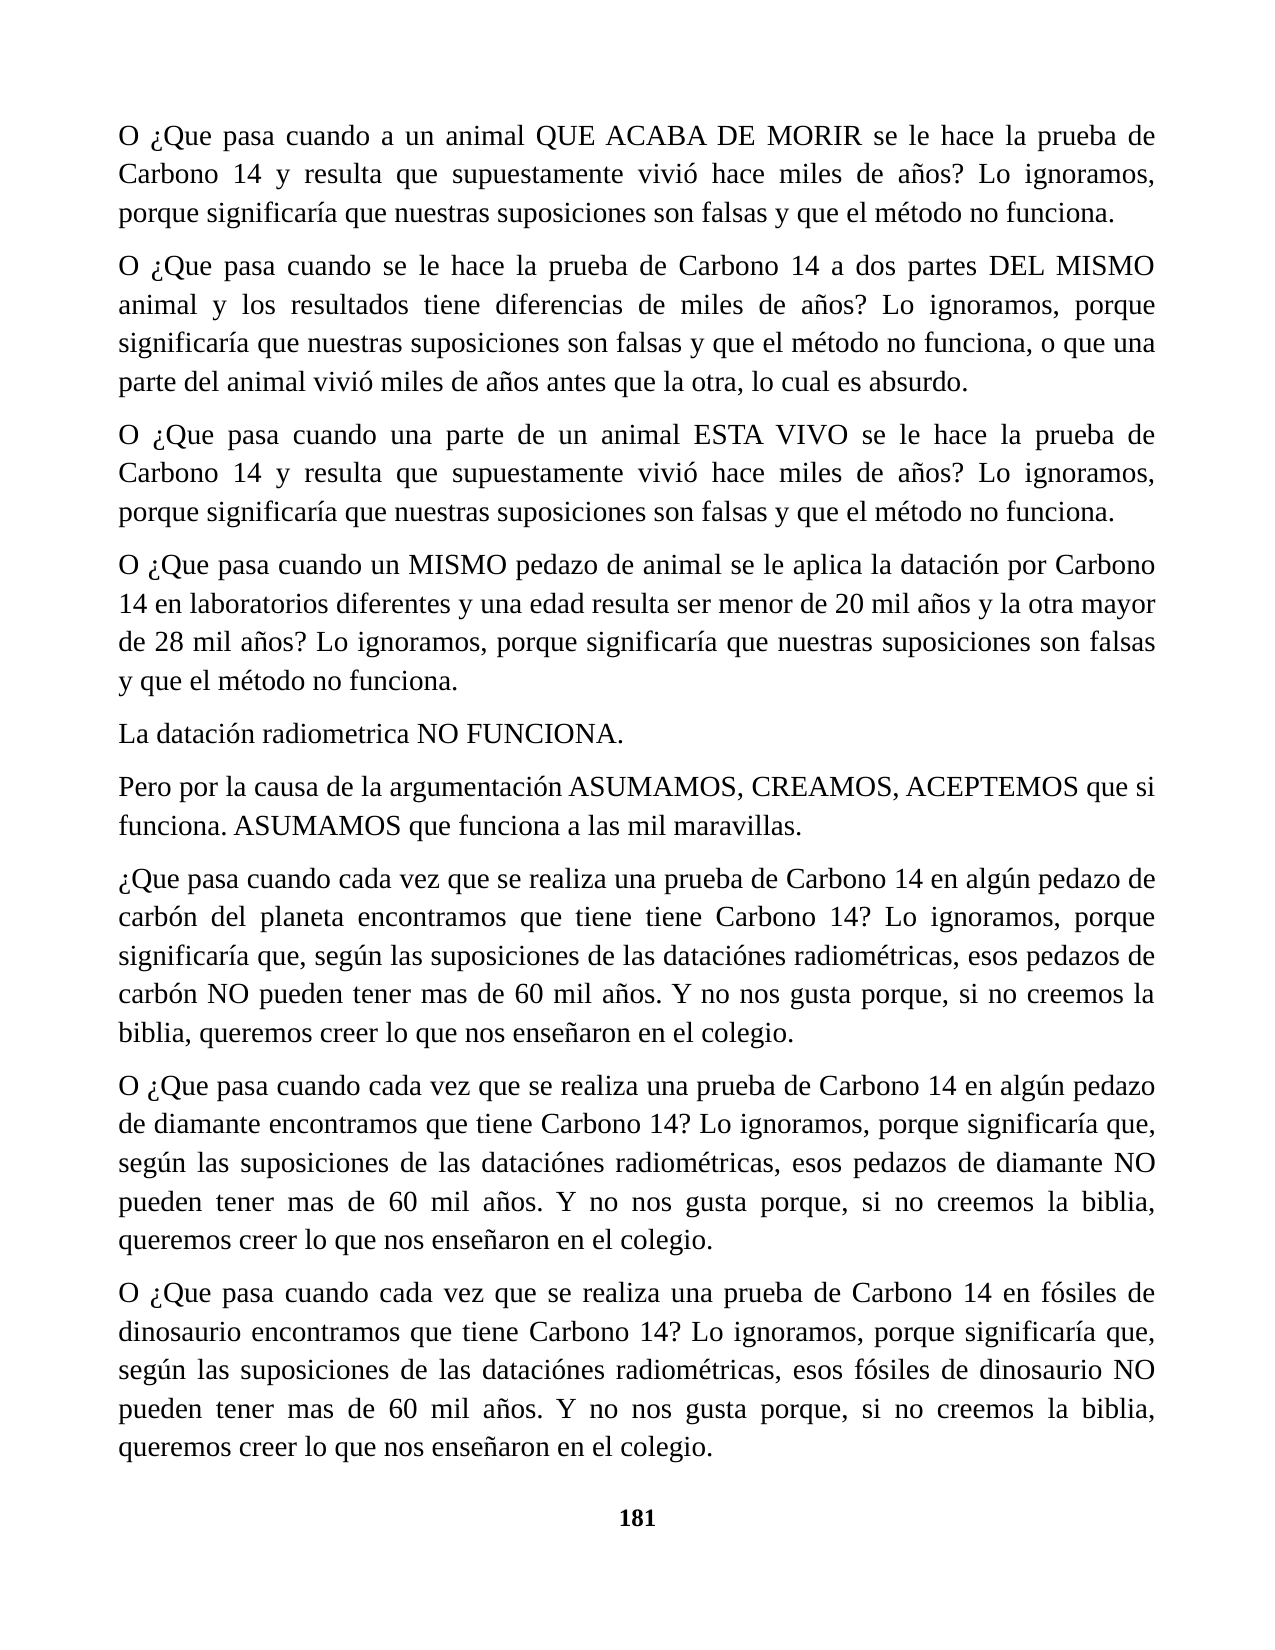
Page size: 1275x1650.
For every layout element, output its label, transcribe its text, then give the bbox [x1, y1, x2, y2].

text La datación radiometrica NO FUNCIONA. [118, 716, 1157, 749]
text Pero por la causa de la argumentación ASUMAMOS, CREAMOS, ACEPTEMOS que si funciona. ASUMAMOS que funciona a las mil maravillas. [118, 769, 1157, 841]
text O ¿Que pasa cuando una parte de un animal ESTA VIVO se le hace la prueba de Carbono 14 y resulta que supuestamente vivió hace miles de años? Lo ignoramos, porque significaría que nuestras suposiciones son falsas y que el método no funciona. [118, 417, 1157, 528]
text O ¿Que pasa cuando a un animal QUE ACABA DE MORIR se le hace la prueba de Carbono 14 y resulta que supuestamente vivió hace miles de años? Lo ignoramos, porque significaría que nuestras suposiciones son falsas y que el método no funciona. [118, 118, 1157, 229]
text O ¿Que pasa cuando se le hace la prueba de Carbono 14 a dos partes DEL MISMO animal y los resultados tiene diferencias de miles de años? Lo ignoramos, porque significaría que nuestras suposiciones son falsas y que el método no funciona, o que una parte del animal vivió miles de años antes que la otra, lo cual es absurdo. [118, 248, 1157, 397]
text O ¿Que pasa cuando cada vez que se realiza una prueba de Carbono 14 en algún pedazo de diamante encontramos que tiene Carbono 14? Lo ignoramos, porque significaría que, según las suposiciones de las dataciónes radiométricas, esos pedazos de diamante NO pueden tener mas de 60 mil años. Y no nos gusta porque, si no creemos la biblia, queremos creer lo que nos enseñaron en el colegio. [118, 1068, 1157, 1256]
text O ¿Que pasa cuando cada vez que se realiza una prueba de Carbono 14 en fósiles de dinosaurio encontramos que tiene Carbono 14? Lo ignoramos, porque significaría que, según las suposiciones de las dataciónes radiométricas, esos fósiles de dinosaurio NO pueden tener mas de 60 mil años. Y no nos gusta porque, si no creemos la biblia, queremos creer lo que nos enseñaron en el colegio. [118, 1275, 1157, 1463]
text ¿Que pasa cuando cada vez que se realiza una prueba de Carbono 14 en algún pedazo de carbón del planeta encontramos que tiene tiene Carbono 14? Lo ignoramos, porque significaría que, según las suposiciones de las dataciónes radiométricas, esos pedazos de carbón NO pueden tener mas de 60 mil años. Y no nos gusta porque, si no creemos la biblia, queremos creer lo que nos enseñaron en el colegio. [118, 861, 1157, 1048]
text O ¿Que pasa cuando un MISMO pedazo de animal se le aplica la datación por Carbono 14 en laboratorios diferentes y una edad resulta ser menor de 20 mil años y la otra mayor de 28 mil años? Lo ignoramos, porque significaría que nuestras suposiciones son falsas y que el método no funciona. [118, 547, 1157, 696]
